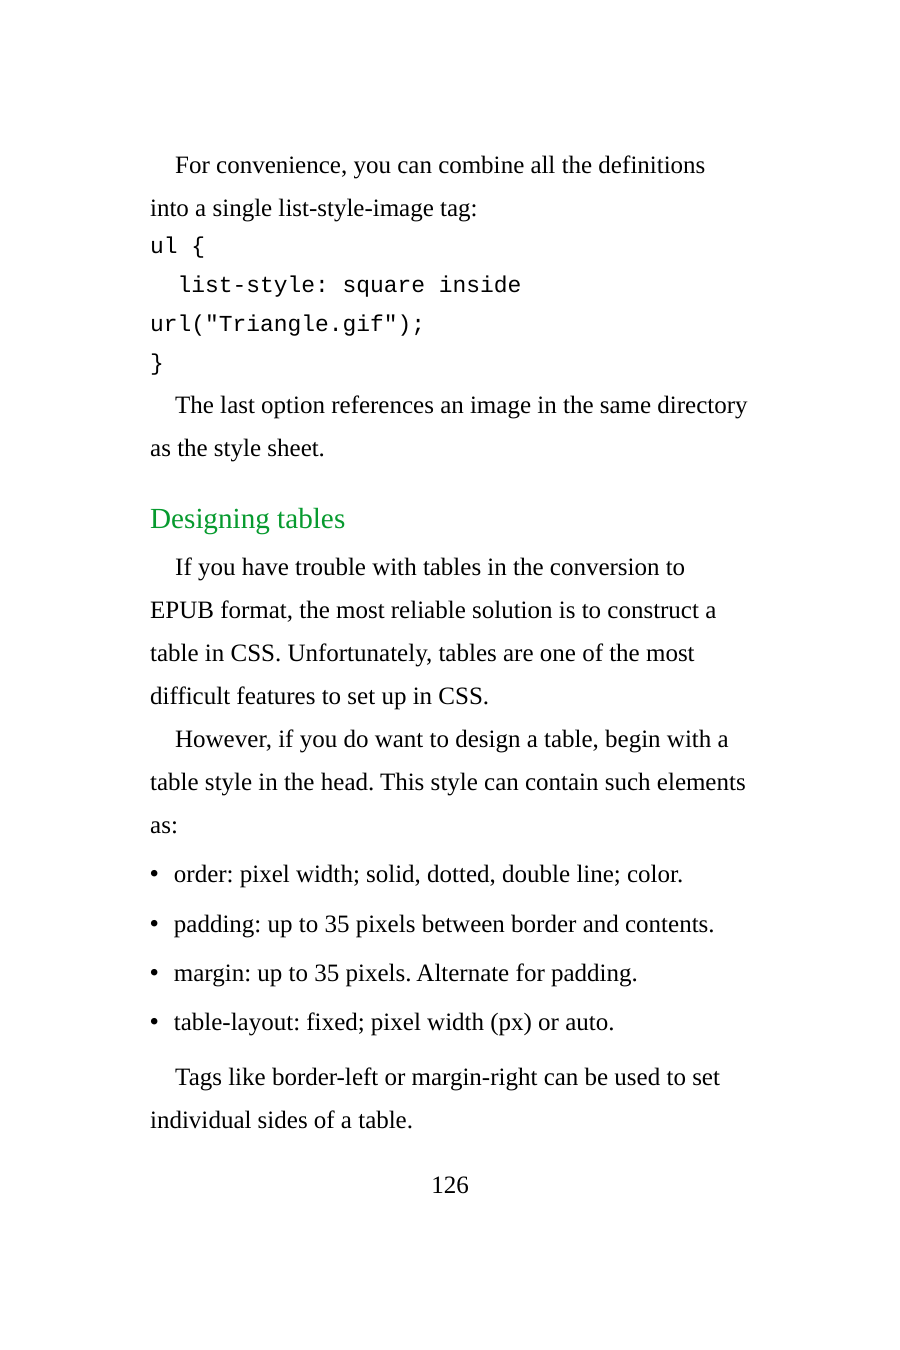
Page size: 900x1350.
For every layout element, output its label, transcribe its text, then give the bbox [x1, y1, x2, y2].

list table-layout: fixed; pixel width (px) or auto. [150, 1007, 750, 1036]
text If you have trouble with tables in the conversion to EPUB format, the most reliable solution is to construct a table in CSS. Unfortunately, tables are one of the most difficult features to set up in CSS. [150, 552, 750, 710]
text However, if you do want to design a table, begin with a table style in the head. This style can contain such elements as: [150, 724, 750, 839]
list margin: up to 35 pixels. Alternate for padding. [150, 958, 750, 986]
text The last option references an image in the same directory as the style sheet. [150, 390, 750, 462]
text For convenience, you can combine all the definitions into a single list-style-image tag: ul { list-style: square inside url("Triangle.gif"); } [150, 150, 750, 377]
list padding: up to 35 pixels between border and contents. [150, 909, 750, 937]
list order: pixel width; solid, dotted, double line; color. [150, 859, 750, 888]
subtitle Designing tables [150, 501, 750, 535]
text Tags like border-left or margin-right can be used to set individual sides of a table. [150, 1062, 750, 1133]
